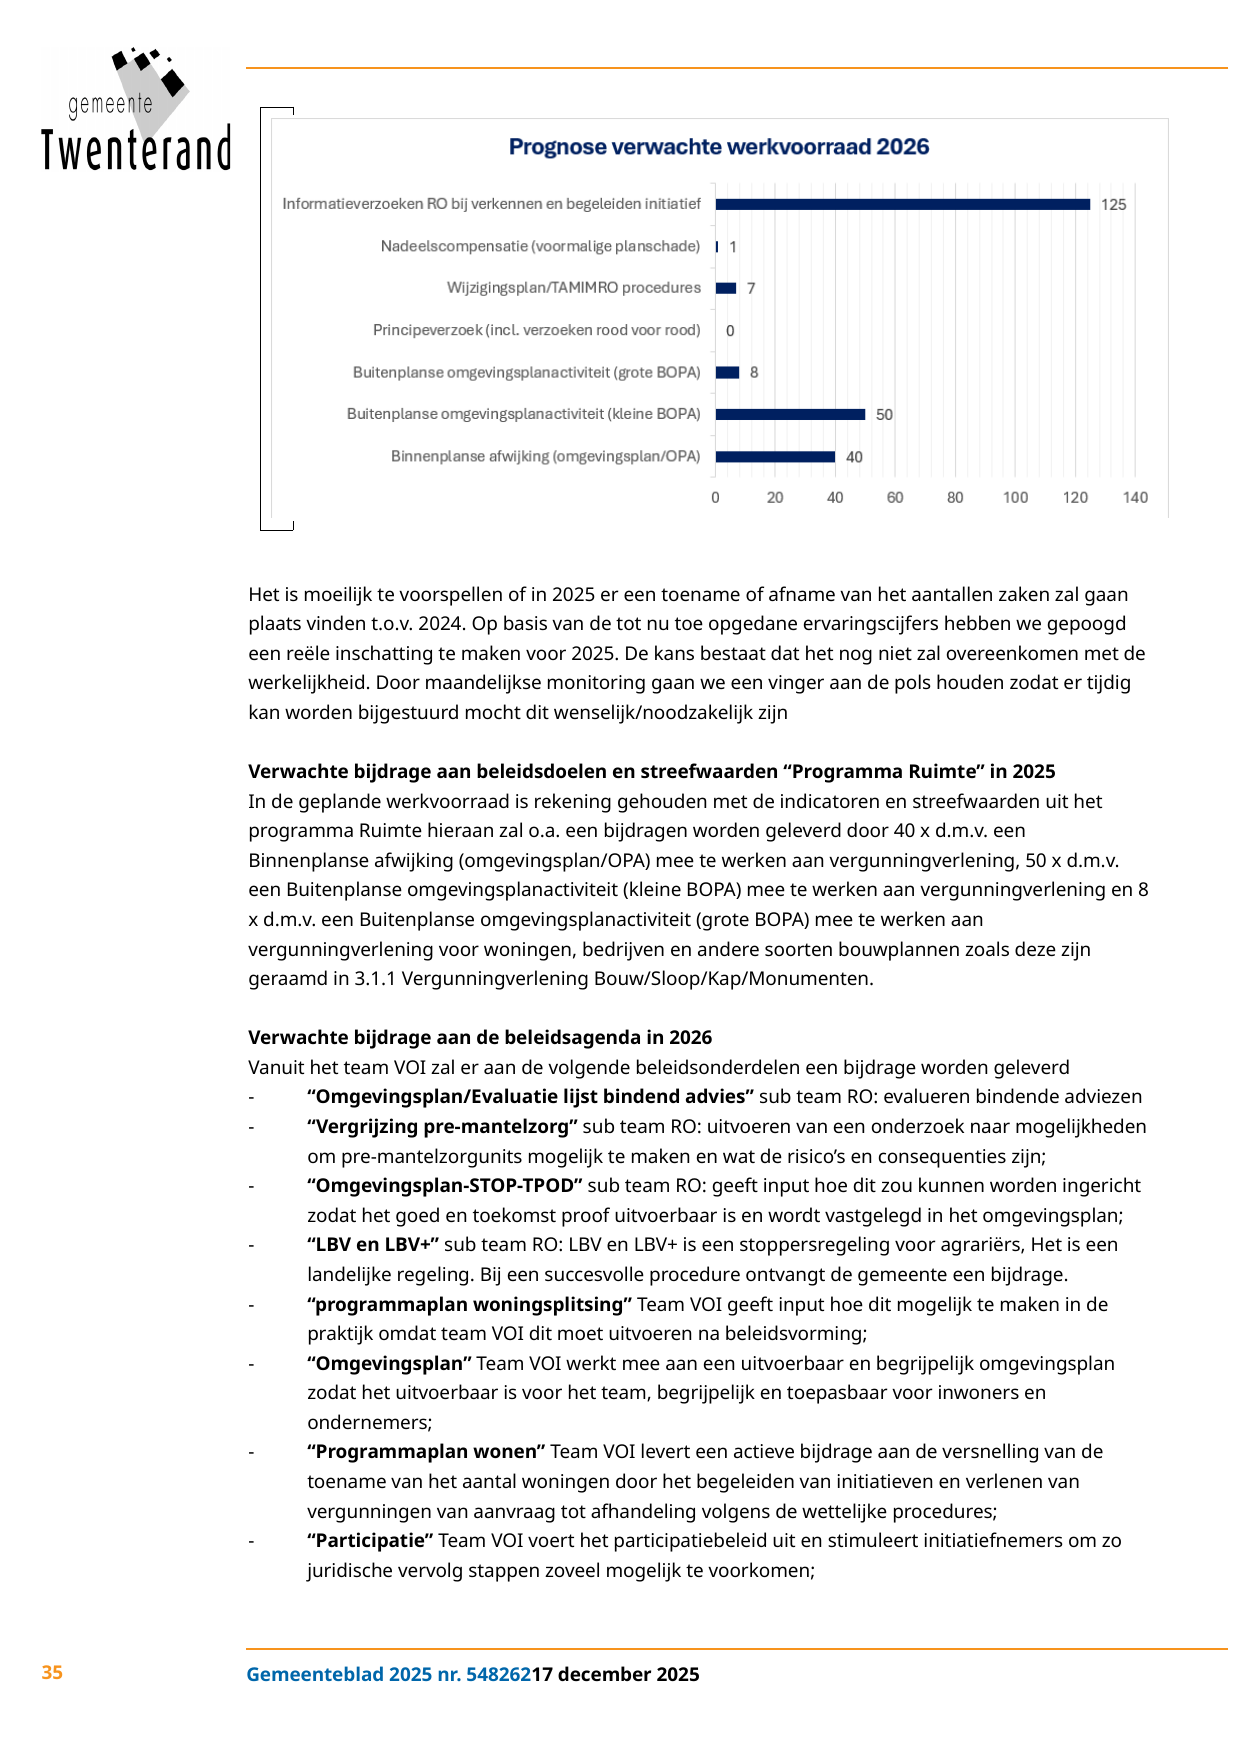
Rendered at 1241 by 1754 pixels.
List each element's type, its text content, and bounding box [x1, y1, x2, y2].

text Verwachte bijdrage aan de beleidsagenda in 2026 [248, 1024, 1152, 1050]
list “programmaplan woningsplitsing” Team VOI geeft input hoe dit mogelijk te maken in de praktijk omdat team VOI dit moet uitvoeren na beleidsvorming; [248, 1291, 1152, 1346]
list “Programmaplan wonen” Team VOI levert een actieve bijdrage aan de versnelling van de toename van het aantal woningen door het begeleiden van initiatieven en verlenen van vergunningen van aanvraag tot afhandeling volgens de wettelijke procedures; [248, 1439, 1152, 1523]
list “Omgevingsplan-STOP-TPOD” sub team RO: geeft input hoe dit zou kunnen worden ingericht zodat het goed en toekomst proof uitvoerbaar is en wordt vastgelegd in het omgevingsplan; [248, 1172, 1152, 1228]
list “Vergrijzing pre-mantelzorg” sub team RO: uitvoeren van een onderzoek naar mogelijkheden om pre-mantelzorgunits mogelijk te maken en wat de risico’s en consequenties zijn; [248, 1113, 1152, 1168]
text Verwachte bijdrage aan beleidsdoelen en streefwaarden “Programma Ruimte” in 2025 [248, 758, 1152, 784]
text In de geplande werkvoorraad is rekening gehouden met de indicatoren en streefwaarden uit het programma Ruimte hieraan zal o.a. een bijdragen worden geleverd door 40 x d.m.v. een Binnenplanse afwijking (omgevingsplan/OPA) mee te werken aan vergunningverlening, 50 x d.m.v. een Buitenplanse omgevingsplanactiviteit (kleine BOPA) mee te werken aan vergunningverlening en 8 x d.m.v. een Buitenplanse omgevingsplanactiviteit (grote BOPA) mee te werken aan vergunningverlening voor woningen, bedrijven en andere soorten bouwplannen zoals deze zijn geraamd in 3.1.1 Vergunningverlening Bouw/Sloop/Kap/Monumenten. [248, 788, 1152, 991]
picture [41, 47, 231, 172]
picture [268, 115, 1173, 521]
text Het is moeilijk te voorspellen of in 2025 er een toename of afname van het aantallen zaken zal gaan plaats vinden t.o.v. 2024. Op basis van de tot nu toe opgedane ervaringscijfers hebben we gepoogd een reële inschatting te maken voor 2025. De kans bestaat dat het nog niet zal overeenkomen met de werkelijkheid. Door maandelijkse monitoring gaan we een vinger aan de pols houden zodat er tijdig kan worden bijgestuurd mocht dit wenselijk/noodzakelijk zijn [248, 581, 1152, 725]
text Vanuit het team VOI zal er aan de volgende beleidsonderdelen een bijdrage worden geleverd [248, 1054, 1152, 1080]
list “Omgevingsplan” Team VOI werkt mee aan een uitvoerbaar en begrijpelijk omgevingsplan zodat het uitvoerbaar is voor het team, begrijpelijk en toepasbaar voor inwoners en ondernemers; [248, 1350, 1152, 1435]
list “Participatie” Team VOI voert het participatiebeleid uit en stimuleert initiatiefnemers om zo juridische vervolg stappen zoveel mogelijk te voorkomen; [248, 1527, 1152, 1583]
list “Omgevingsplan/Evaluatie lijst bindend advies” sub team RO: evalueren bindende adviezen [248, 1084, 1152, 1109]
list “LBV en LBV+” sub team RO: LBV en LBV+ is een stoppersregeling voor agrariërs, Het is een landelijke regeling. Bij een succesvolle procedure ontvangt de gemeente een bijdrage. [248, 1232, 1152, 1287]
